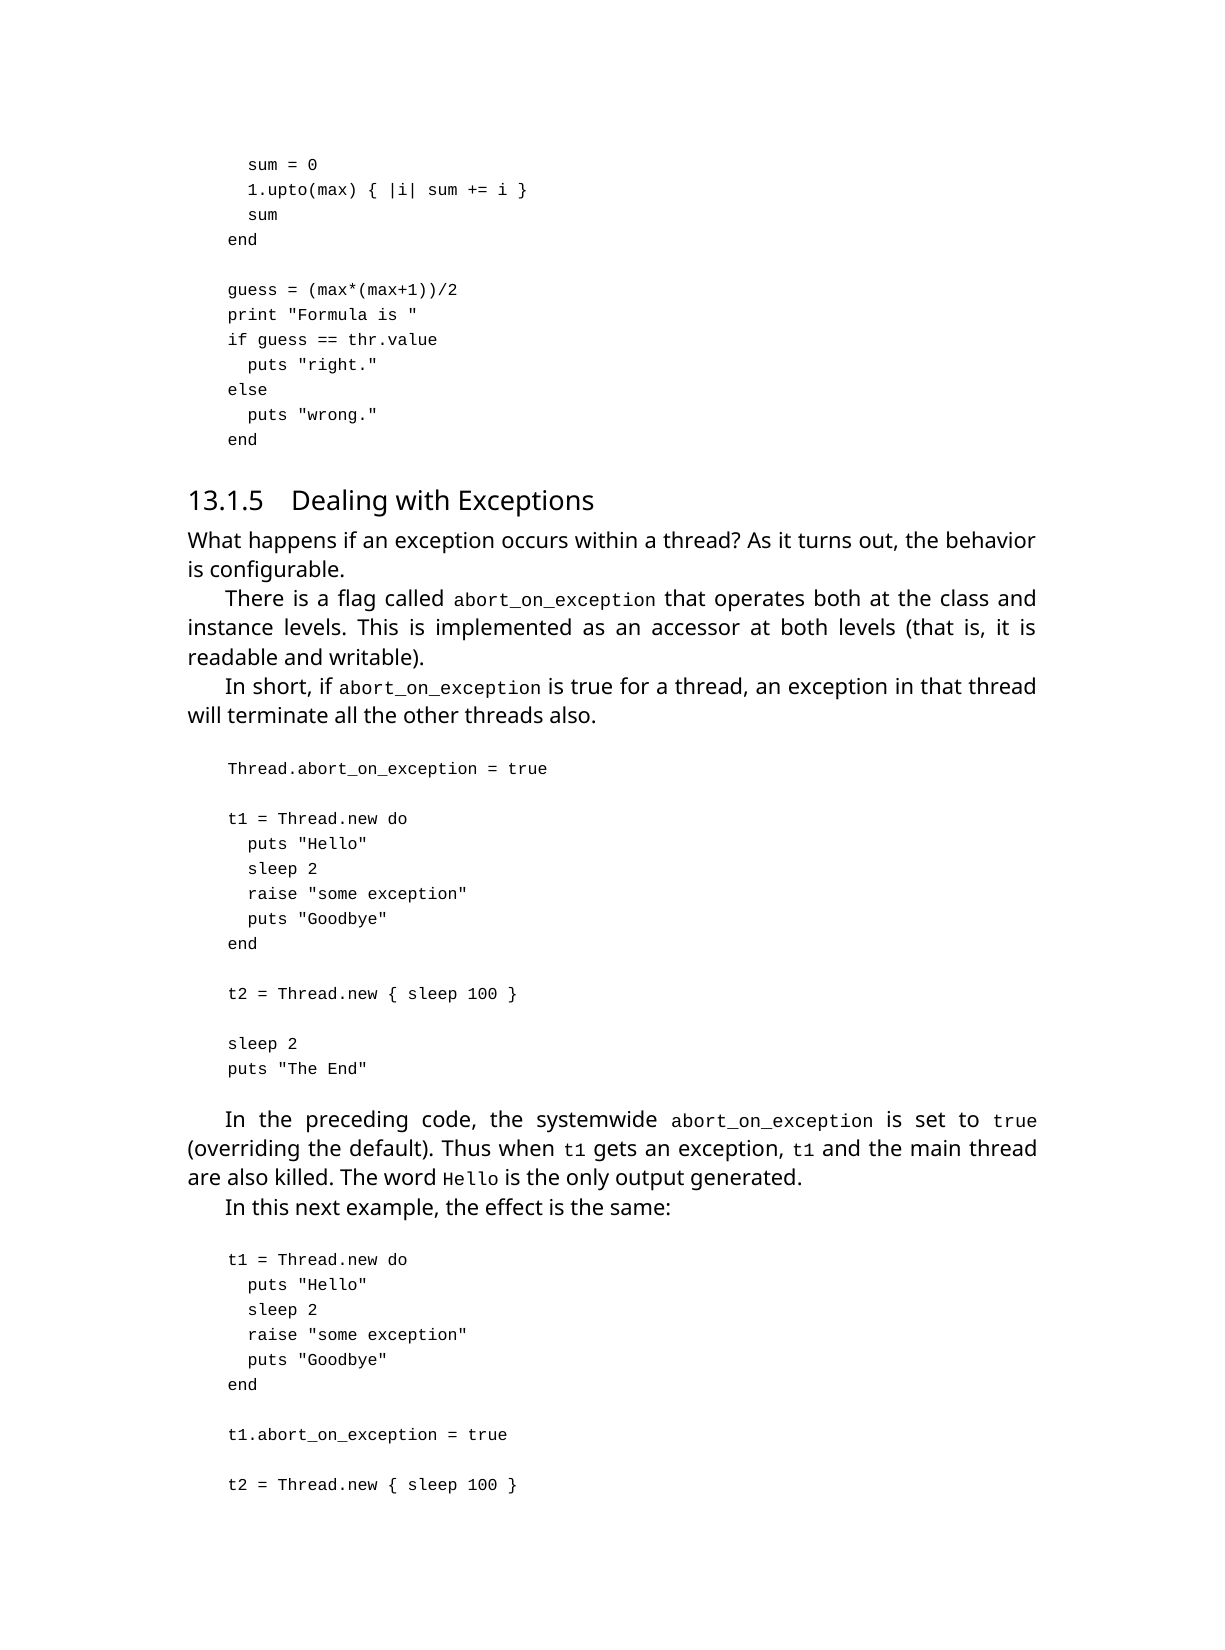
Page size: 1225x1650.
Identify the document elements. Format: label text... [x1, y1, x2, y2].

text sleep 2 [187, 1029, 1037, 1054]
text print "Formula is " [187, 300, 1037, 325]
text raise "some exception" [187, 1321, 1037, 1346]
text t2 = Thread.new { sleep 100 } [187, 1471, 1037, 1496]
text t1 = Thread.new do [187, 1246, 1037, 1271]
text sum [187, 200, 1037, 225]
text 1.upto(max) { |i| sum += i } [187, 175, 1037, 200]
text Thread.abort_on_exception = true [187, 754, 1037, 779]
text 13.1.5 Dealing with Exceptions [187, 485, 1037, 517]
text There is a flag called abort_on_exception that operates both at the class and instance levels. This is implemented as an accessor at both levels (that is, it is readable and writable). [187, 583, 1037, 671]
text In this next example, the effect is the same: [187, 1192, 1037, 1221]
text sleep 2 [187, 854, 1037, 879]
text end [187, 425, 1037, 450]
text if guess == thr.value [187, 325, 1037, 350]
text end [187, 1371, 1037, 1396]
text guess = (max*(max+1))/2 [187, 275, 1037, 300]
text puts "The End" [187, 1054, 1037, 1079]
text end [187, 225, 1037, 250]
text t1.abort_on_exception = true [187, 1421, 1037, 1446]
text In the preceding code, the systemwide abort_on_exception is set to true (overriding the default). Thus when t1 gets an exception, t1 and the main thread are also killed. The word Hello is the only output generated. [187, 1104, 1037, 1192]
text puts "Hello" [187, 829, 1037, 854]
text end [187, 929, 1037, 954]
text t1 = Thread.new do [187, 804, 1037, 829]
text else [187, 375, 1037, 400]
text puts "right." [187, 350, 1037, 375]
text In short, if abort_on_exception is true for a thread, an exception in that thread will terminate all the other threads also. [187, 671, 1037, 729]
text puts "wrong." [187, 400, 1037, 425]
text sum = 0 [187, 150, 1037, 175]
text sleep 2 [187, 1296, 1037, 1321]
text t2 = Thread.new { sleep 100 } [187, 979, 1037, 1004]
text What happens if an exception occurs within a thread? As it turns out, the behavior is configurable. [187, 525, 1037, 583]
text puts "Goodbye" [187, 904, 1037, 929]
text raise "some exception" [187, 879, 1037, 904]
text puts "Hello" [187, 1271, 1037, 1296]
text puts "Goodbye" [187, 1346, 1037, 1371]
